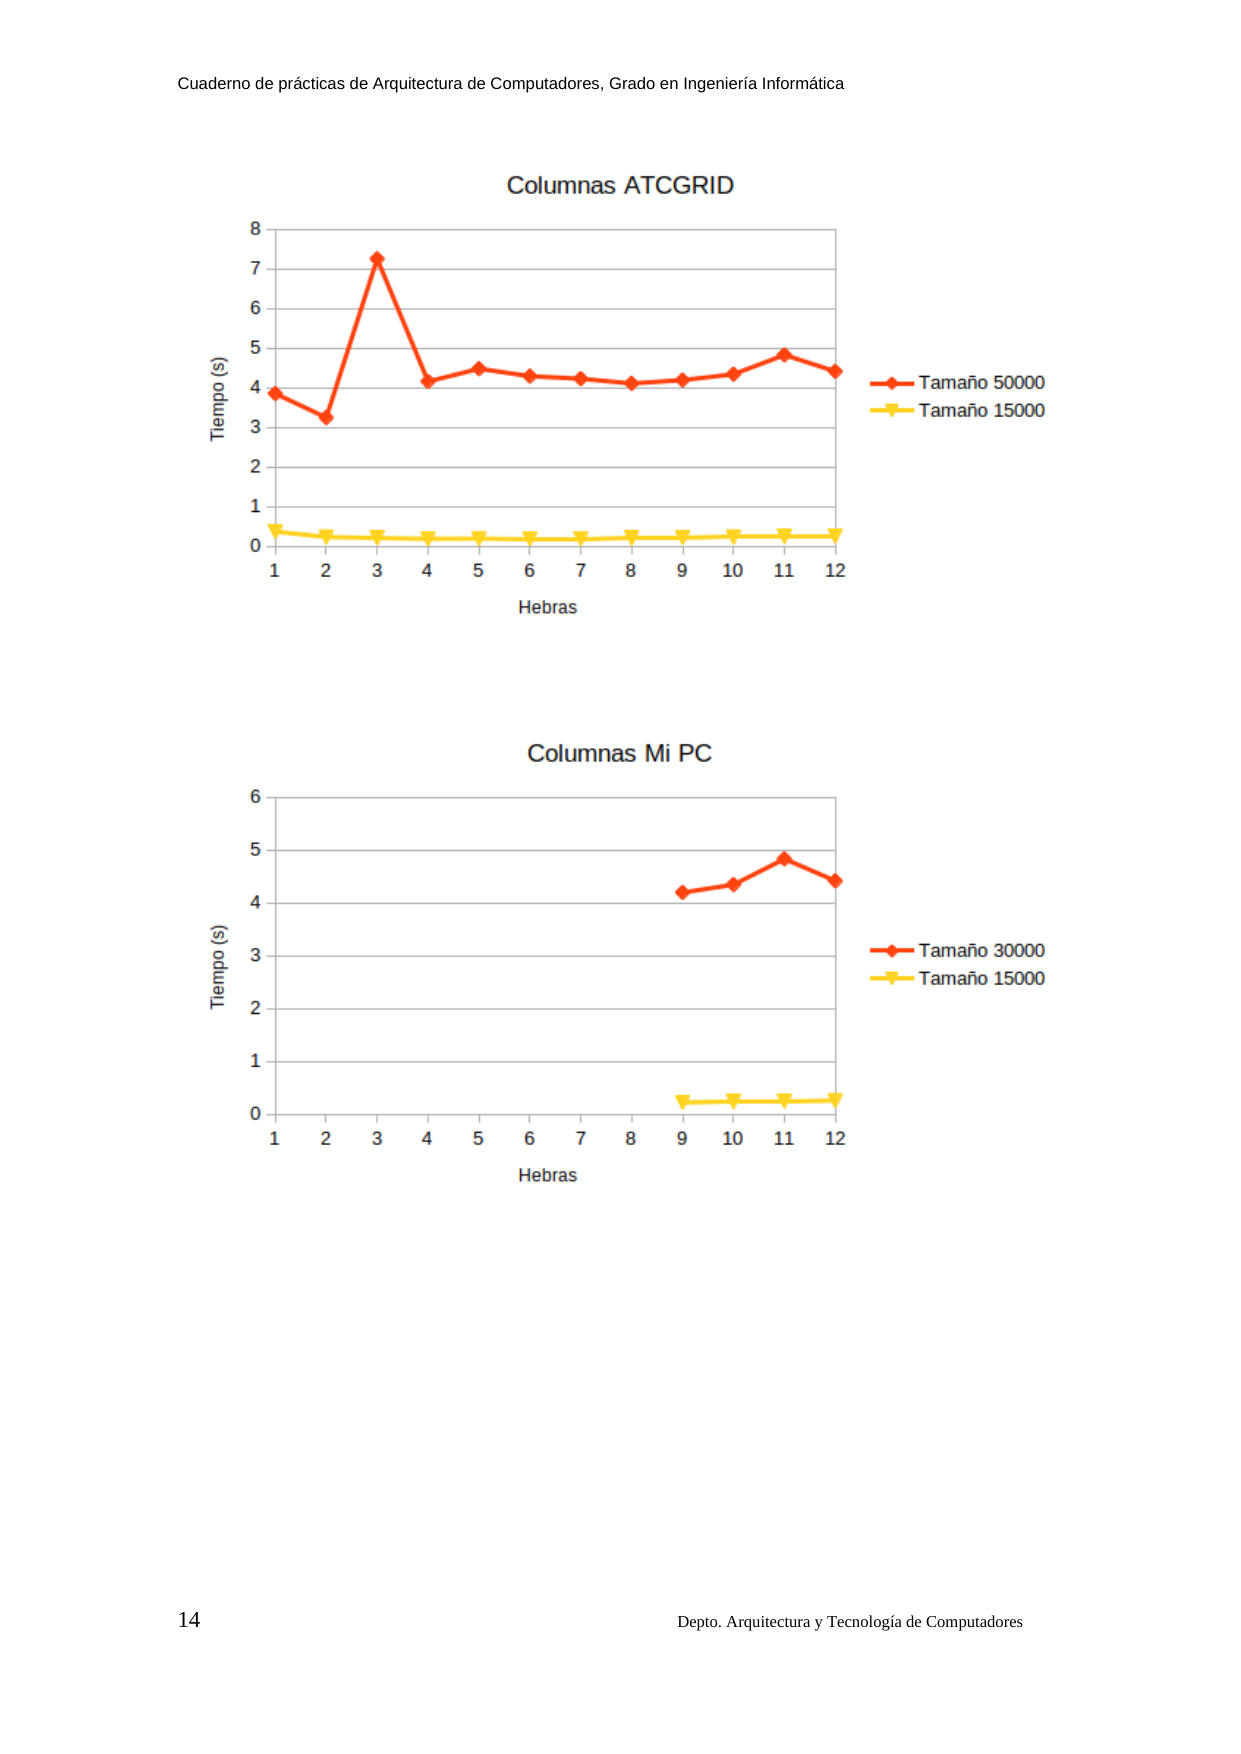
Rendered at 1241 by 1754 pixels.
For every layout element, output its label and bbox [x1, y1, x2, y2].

picture [177, 715, 1063, 1214]
picture [177, 147, 1063, 646]
